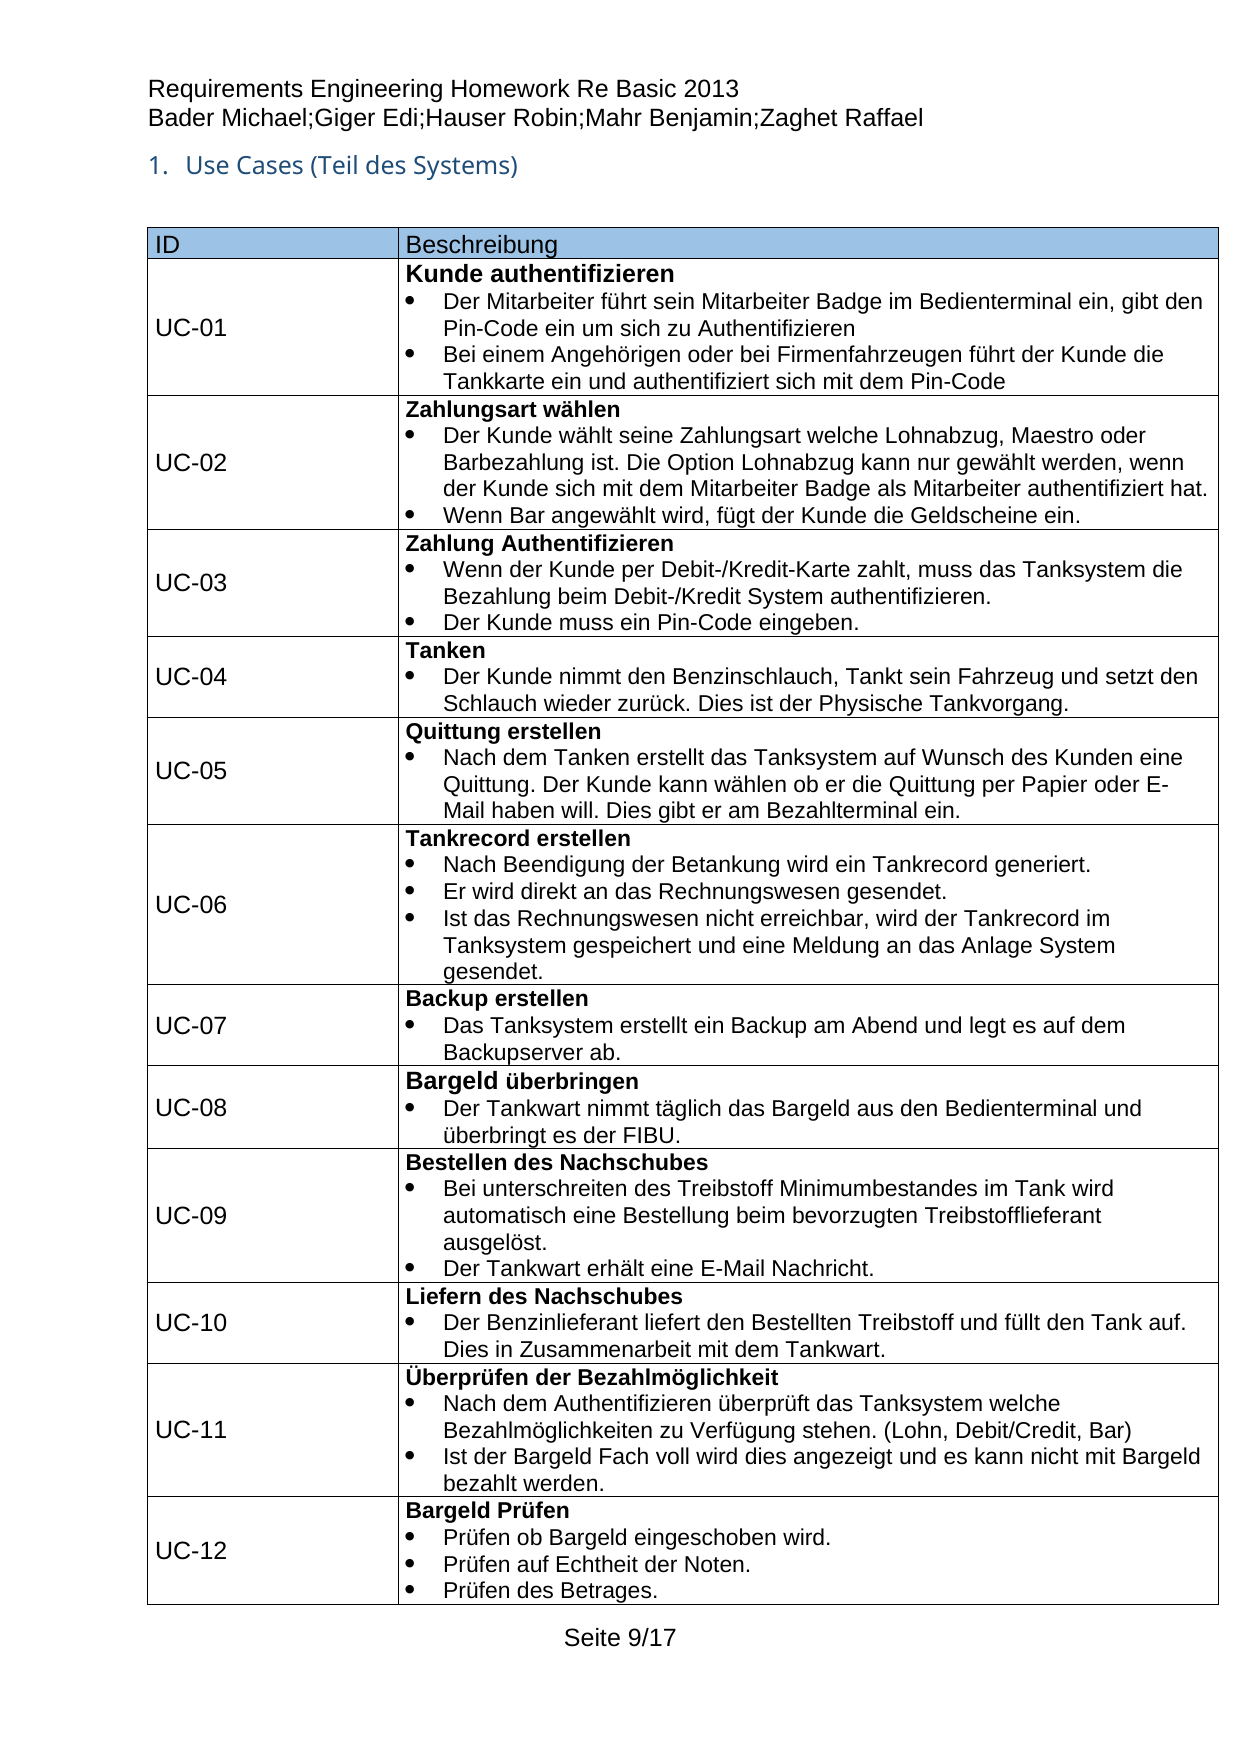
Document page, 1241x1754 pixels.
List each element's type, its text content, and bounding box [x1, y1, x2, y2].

table_cell Zahlung Authentifizieren Wenn der Kunde per Debit-/Kredit-Karte zahlt, muss das Tanksystem die Bezahlung beim Debit-/Kredit System authentifizieren. Der Kunde muss ein Pin-Code eingeben. [399, 530, 1218, 636]
table_cell UC-01 [148, 259, 398, 394]
subtitle Use Cases (Teil des Systems) [148, 148, 1093, 182]
table_cell UC-02 [148, 396, 398, 528]
table_cell Kunde authentifizieren Der Mitarbeiter führt sein Mitarbeiter Badge im Bedienterminal ein, gibt den Pin-Code ein um sich zu Authentifizieren Bei einem Angehörigen oder bei Firmenfahrzeugen führt der Kunde die Tankkarte ein und authentifiziert sich mit dem Pin-Code [399, 259, 1218, 394]
table_cell UC-03 [148, 530, 398, 636]
table_cell Bargeld Prüfen Prüfen ob Bargeld eingeschoben wird. Prüfen auf Echtheit der Noten. Prüfen des Betrages. [399, 1497, 1218, 1604]
table_cell UC-04 [148, 637, 398, 717]
table_cell Zahlungsart wählen Der Kunde wählt seine Zahlungsart welche Lohnabzug, Maestro oder Barbezahlung ist. Die Option Lohnabzug kann nur gewählt werden, wenn der Kunde sich mit dem Mitarbeiter Badge als Mitarbeiter authentifiziert hat. Wenn Bar angewählt wird, fügt der Kunde die Geldscheine ein. [399, 396, 1218, 528]
table_cell Bestellen des Nachschubes Bei unterschreiten des Treibstoff Minimumbestandes im Tank wird automatisch eine Bestellung beim bevorzugten Treibstofflieferant ausgelöst. Der Tankwart erhält eine E-Mail Nachricht. [399, 1149, 1218, 1282]
table_cell UC-10 [148, 1283, 398, 1362]
table_cell UC-06 [148, 825, 398, 984]
table_header ID [148, 228, 398, 258]
table_header Beschreibung [399, 228, 1218, 258]
table_cell Überprüfen der Bezahlmöglichkeit Nach dem Authentifizieren überprüft das Tanksystem welche Bezahlmöglichkeiten zu Verfügung stehen. (Lohn, Debit/Credit, Bar) Ist der Bargeld Fach voll wird dies angezeigt und es kann nicht mit Bargeld bezahlt werden. [399, 1364, 1218, 1496]
table_cell UC-12 [148, 1497, 398, 1604]
table_cell UC-11 [148, 1364, 398, 1496]
table_cell UC-05 [148, 718, 398, 823]
table_cell Quittung erstellen Nach dem Tanken erstellt das Tanksystem auf Wunsch des Kunden eine Quittung. Der Kunde kann wählen ob er die Quittung per Papier oder E-Mail haben will. Dies gibt er am Bezahlterminal ein. [399, 718, 1218, 823]
table_cell UC-08 [148, 1066, 398, 1148]
table_cell UC-09 [148, 1149, 398, 1282]
table_cell Bargeld überbringen Der Tankwart nimmt täglich das Bargeld aus den Bedienterminal und überbringt es der FIBU. [399, 1066, 1218, 1148]
table_cell Tankrecord erstellen Nach Beendigung der Betankung wird ein Tankrecord generiert. Er wird direkt an das Rechnungswesen gesendet. Ist das Rechnungswesen nicht erreichbar, wird der Tankrecord im Tanksystem gespeichert und eine Meldung an das Anlage System gesendet. [399, 825, 1218, 984]
table_cell Tanken Der Kunde nimmt den Benzinschlauch, Tankt sein Fahrzeug und setzt den Schlauch wieder zurück. Dies ist der Physische Tankvorgang. [399, 637, 1218, 717]
table_cell Backup erstellen Das Tanksystem erstellt ein Backup am Abend und legt es auf dem Backupserver ab. [399, 985, 1218, 1065]
table_cell UC-07 [148, 985, 398, 1065]
table_cell Liefern des Nachschubes Der Benzinlieferant liefert den Bestellten Treibstoff und füllt den Tank auf. Dies in Zusammenarbeit mit dem Tankwart. [399, 1283, 1218, 1362]
